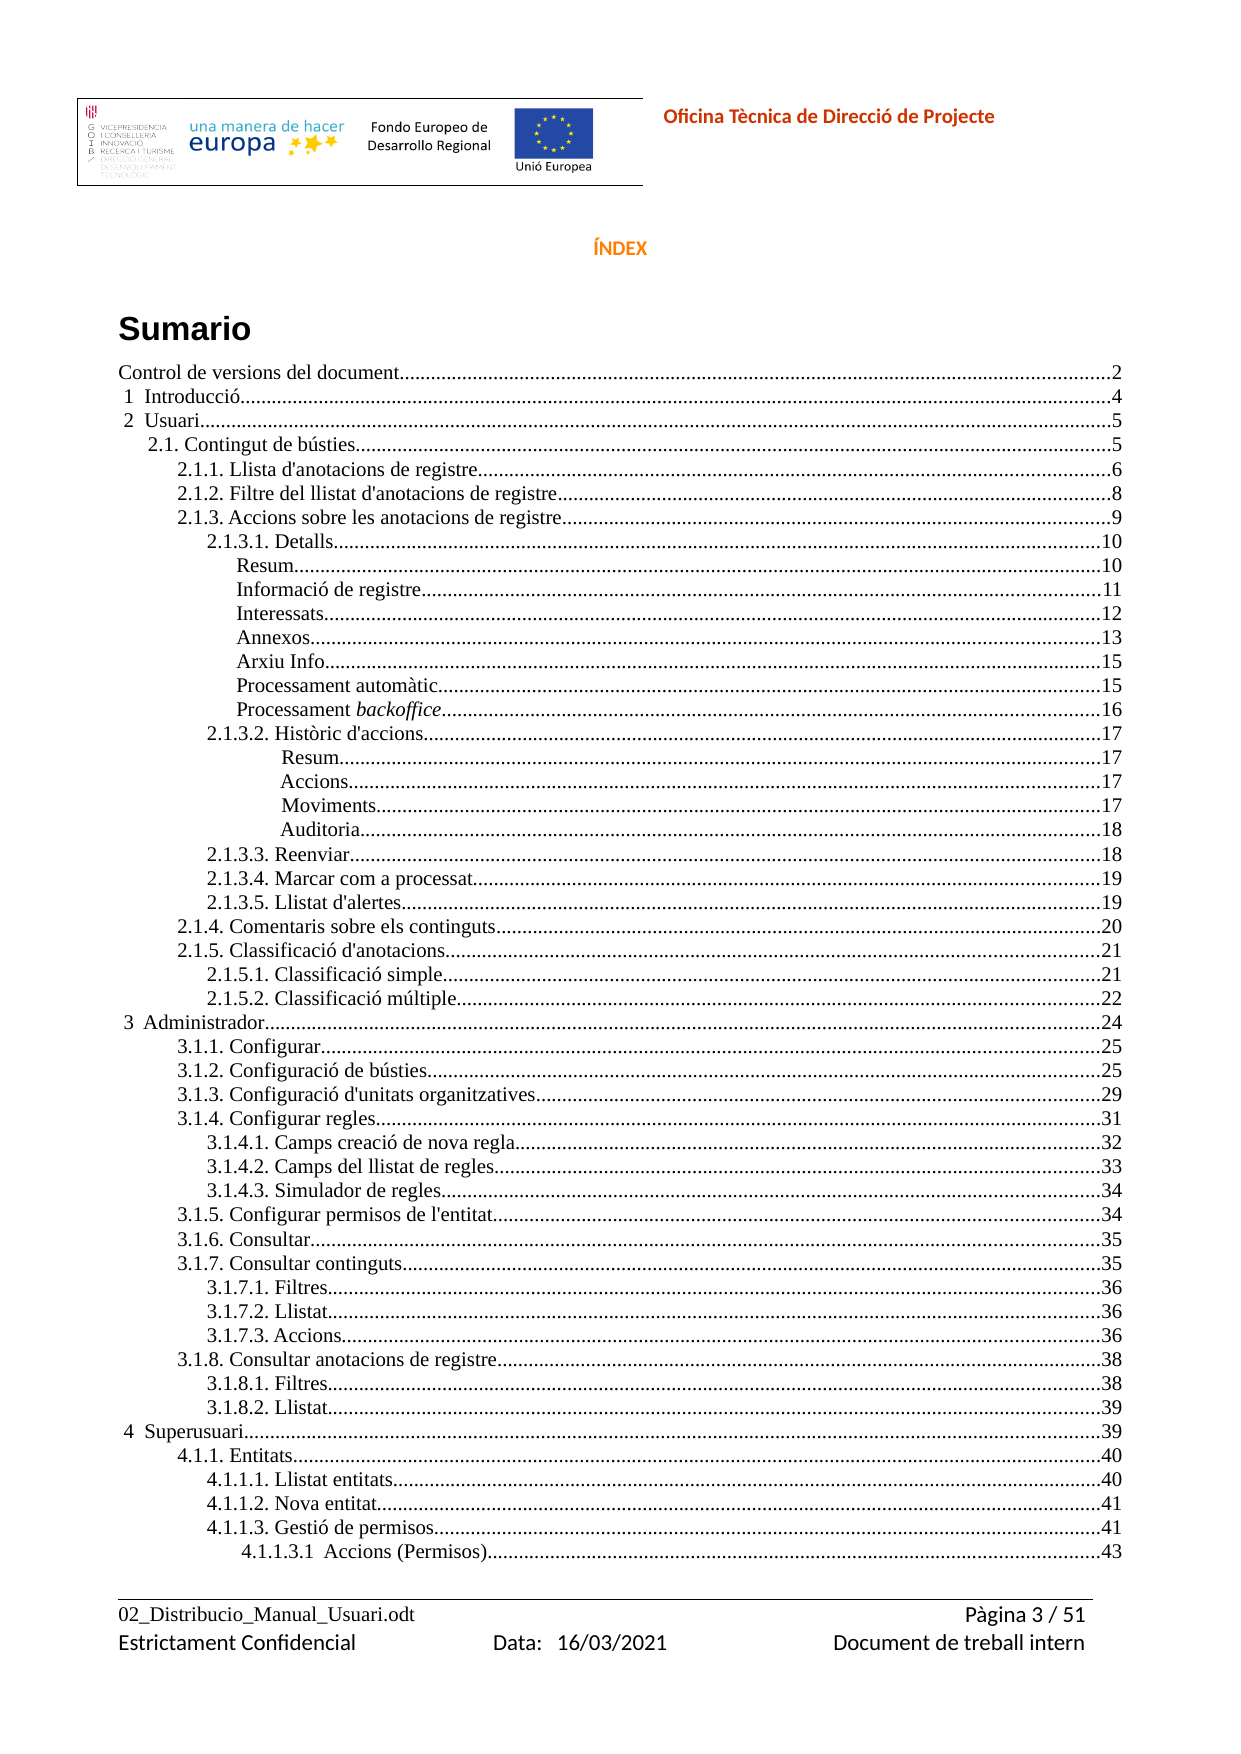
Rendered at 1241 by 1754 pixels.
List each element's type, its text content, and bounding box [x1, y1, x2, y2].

text 3.1.4.1. Camps creació de nova regla. 32 [207, 1130, 1122, 1154]
text 3.1.4.3. Simulador de regles 34 [207, 1178, 1122, 1202]
text 2.1.5. Classificació d'anotacions 21 [177, 938, 1122, 962]
text 4.1.1.3. Gestió de permisos 41 [207, 1515, 1122, 1539]
text 3.1.3. Configuració d'unitats organitzatives 29 [177, 1082, 1122, 1106]
text 2.1.2. Filtre del llistat d'anotacions de registre 8 [177, 481, 1122, 504]
text 2.1. Contingut de bústies 5 [148, 432, 1122, 456]
text Annexos 13 [236, 625, 1122, 649]
text 2.1.3.3. Reenviar 18 [207, 841, 1122, 866]
text Resum 17 [266, 745, 1122, 769]
text 3.1.5. Configurar permisos de l'entitat 34 [177, 1202, 1122, 1226]
text 2.1.3.4. Marcar com a processat 19 [207, 866, 1122, 889]
text 3.1.8.2. Llistat 39 [207, 1395, 1122, 1419]
text 3.1.8.1. Filtres 38 [207, 1371, 1122, 1395]
subtitle Sumario [118, 309, 1122, 348]
text 4.1.1.2. Nova entitat 41 [207, 1491, 1122, 1515]
text Auditoria 18 [266, 817, 1122, 841]
text 4.1.1.1. Llistat entitats 40 [207, 1467, 1122, 1491]
text 2 Usuari 5 [118, 408, 1122, 432]
text Processament backoffice 16 [236, 697, 1122, 721]
text Control de versions del document 2 [118, 360, 1122, 384]
text Arxiu Info. 15 [236, 649, 1122, 673]
text 1 Introducció 4 [118, 384, 1122, 408]
text 2.1.3.2. Històric d'accions 17 [207, 721, 1122, 745]
text 3.1.7.1. Filtres 36 [207, 1274, 1122, 1299]
text Informació de registre 11 [236, 577, 1122, 601]
text 3.1.7. Consultar continguts 35 [177, 1251, 1122, 1274]
text 4 Superusuari 39 [118, 1419, 1122, 1443]
text 4.1.1. Entitats 40 [177, 1443, 1122, 1467]
text Processament automàtic 15 [236, 673, 1122, 697]
text 3.1.1. Configurar 25 [177, 1034, 1122, 1058]
picture [82, 103, 181, 180]
text 3.1.4. Configurar regles 31 [177, 1106, 1122, 1130]
text Resum 10 [236, 553, 1122, 577]
text 3.1.6. Consultar 35 [177, 1226, 1122, 1251]
text 3.1.7.2. Llistat 36 [207, 1299, 1122, 1323]
text 3.1.2. Configuració de bústies 25 [177, 1058, 1122, 1082]
text Moviments 17 [266, 793, 1122, 817]
text 2.1.3. Accions sobre les anotacions de registre 9 [177, 504, 1122, 529]
text 2.1.1. Llista d'anotacions de registre 6 [177, 456, 1122, 481]
text 2.1.3.1. Detalls 10 [207, 529, 1122, 553]
text 2.1.4. Comentaris sobre els continguts 20 [177, 914, 1122, 938]
text 3 Administrador 24 [118, 1010, 1122, 1034]
text 3.1.8. Consultar anotacions de registre 38 [177, 1347, 1122, 1371]
text ÍNDEX [118, 235, 1122, 260]
text 3.1.4.2. Camps del llistat de regles 33 [207, 1154, 1122, 1178]
text 4.1.1.3.1 Accions (Permisos) 43 [236, 1539, 1122, 1563]
text Interessats 12 [236, 601, 1122, 625]
text 2.1.3.5. Llistat d'alertes 19 [207, 889, 1122, 914]
text 3.1.7.3. Accions 36 [207, 1323, 1122, 1347]
text Accions 17 [266, 769, 1122, 793]
text 2.1.5.1. Classificació simple 21 [207, 962, 1122, 986]
text 2.1.5.2. Classificació múltiple 22 [207, 986, 1122, 1010]
picture [187, 103, 599, 180]
